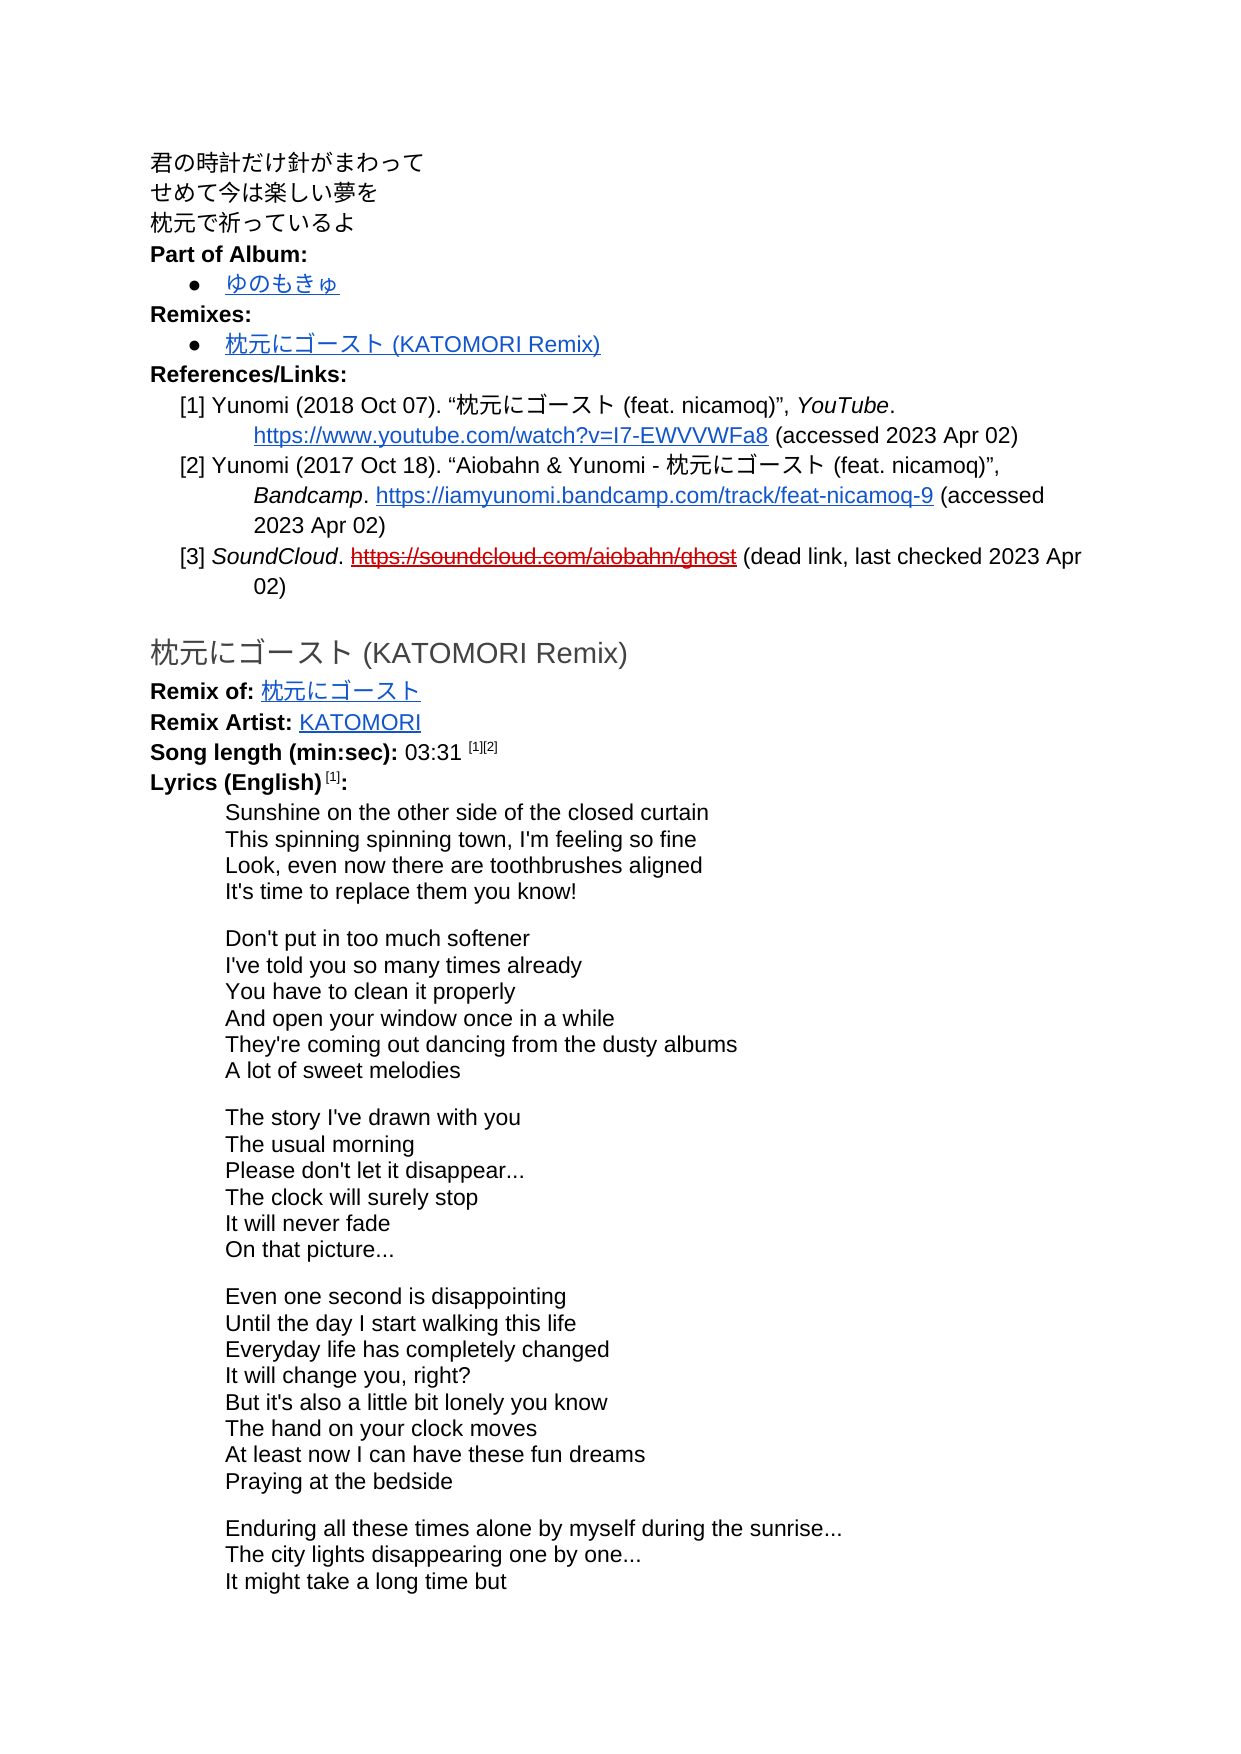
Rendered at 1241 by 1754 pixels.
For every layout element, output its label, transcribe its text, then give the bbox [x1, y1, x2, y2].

text 君の時計だけ針がまわって せめて今は楽しい夢を 枕元で祈っているよ [150, 150, 1090, 237]
text Remix of: 枕元にゴースト [150, 678, 1090, 705]
text Enduring all these times alone by myself during the sunrise... The city lights disappearing one by one... It might take a long time but [225, 1515, 1090, 1594]
text The story I've drawn with you The usual morning Please don't let it disappear... The clock will surely stop It will never fade On that picture... [225, 1104, 1090, 1262]
text Lyrics (English) [1]: [150, 769, 1090, 795]
text Part of Album: [150, 241, 1090, 267]
text Remix Artist: KATOMORI [150, 708, 1090, 735]
text [1] Yunomi (2018 Oct 07). “枕元にゴースト (feat. nicamoq)”, YouTube. https://www.youtube.com/watch?v=I7-EWVVWFa8 (accessed 2023 Apr 02) [179, 392, 1090, 448]
text Remixes: [150, 301, 1090, 327]
text [3] SoundCloud. https://soundcloud.com/aiobahn/ghost (dead link, last checked 2023 Apr 02) [179, 543, 1090, 599]
list ゆのもきゅ [187, 271, 1090, 297]
text Even one second is disappointing Until the day I start walking this life Everyday life has completely changed It will change you, right? But it's also a little bit lonely you know The hand on your clock moves At least now I can have these fun dreams Praying at the bedside [225, 1283, 1090, 1494]
text [2] Yunomi (2017 Oct 18). “Aiobahn & Yunomi - 枕​元​に​ゴ​ー​ス​ト (feat. nicamoq)”, Bandcamp. https://iamyunomi.bandcamp.com/track/feat-nicamoq-9 (accessed 2023 Apr 02) [179, 452, 1090, 539]
text Sunshine on the other side of the closed curtain This spinning spinning town, I'm feeling so fine Look, even now there are toothbrushes aligned It's time to replace them you know! [225, 799, 1090, 904]
text References/Links: [150, 361, 1090, 388]
list 枕元にゴースト (KATOMORI Remix) [187, 331, 1090, 358]
text Song length (min:sec): 03:31 [1][2] [150, 739, 1090, 765]
text Don't put in too much softener I've told you so many times already You have to clean it properly And open your window once in a while They're coming out dancing from the dusty albums A lot of sweet melodies [225, 925, 1090, 1083]
subtitle 枕元にゴースト (KATOMORI Remix) [150, 636, 1090, 670]
